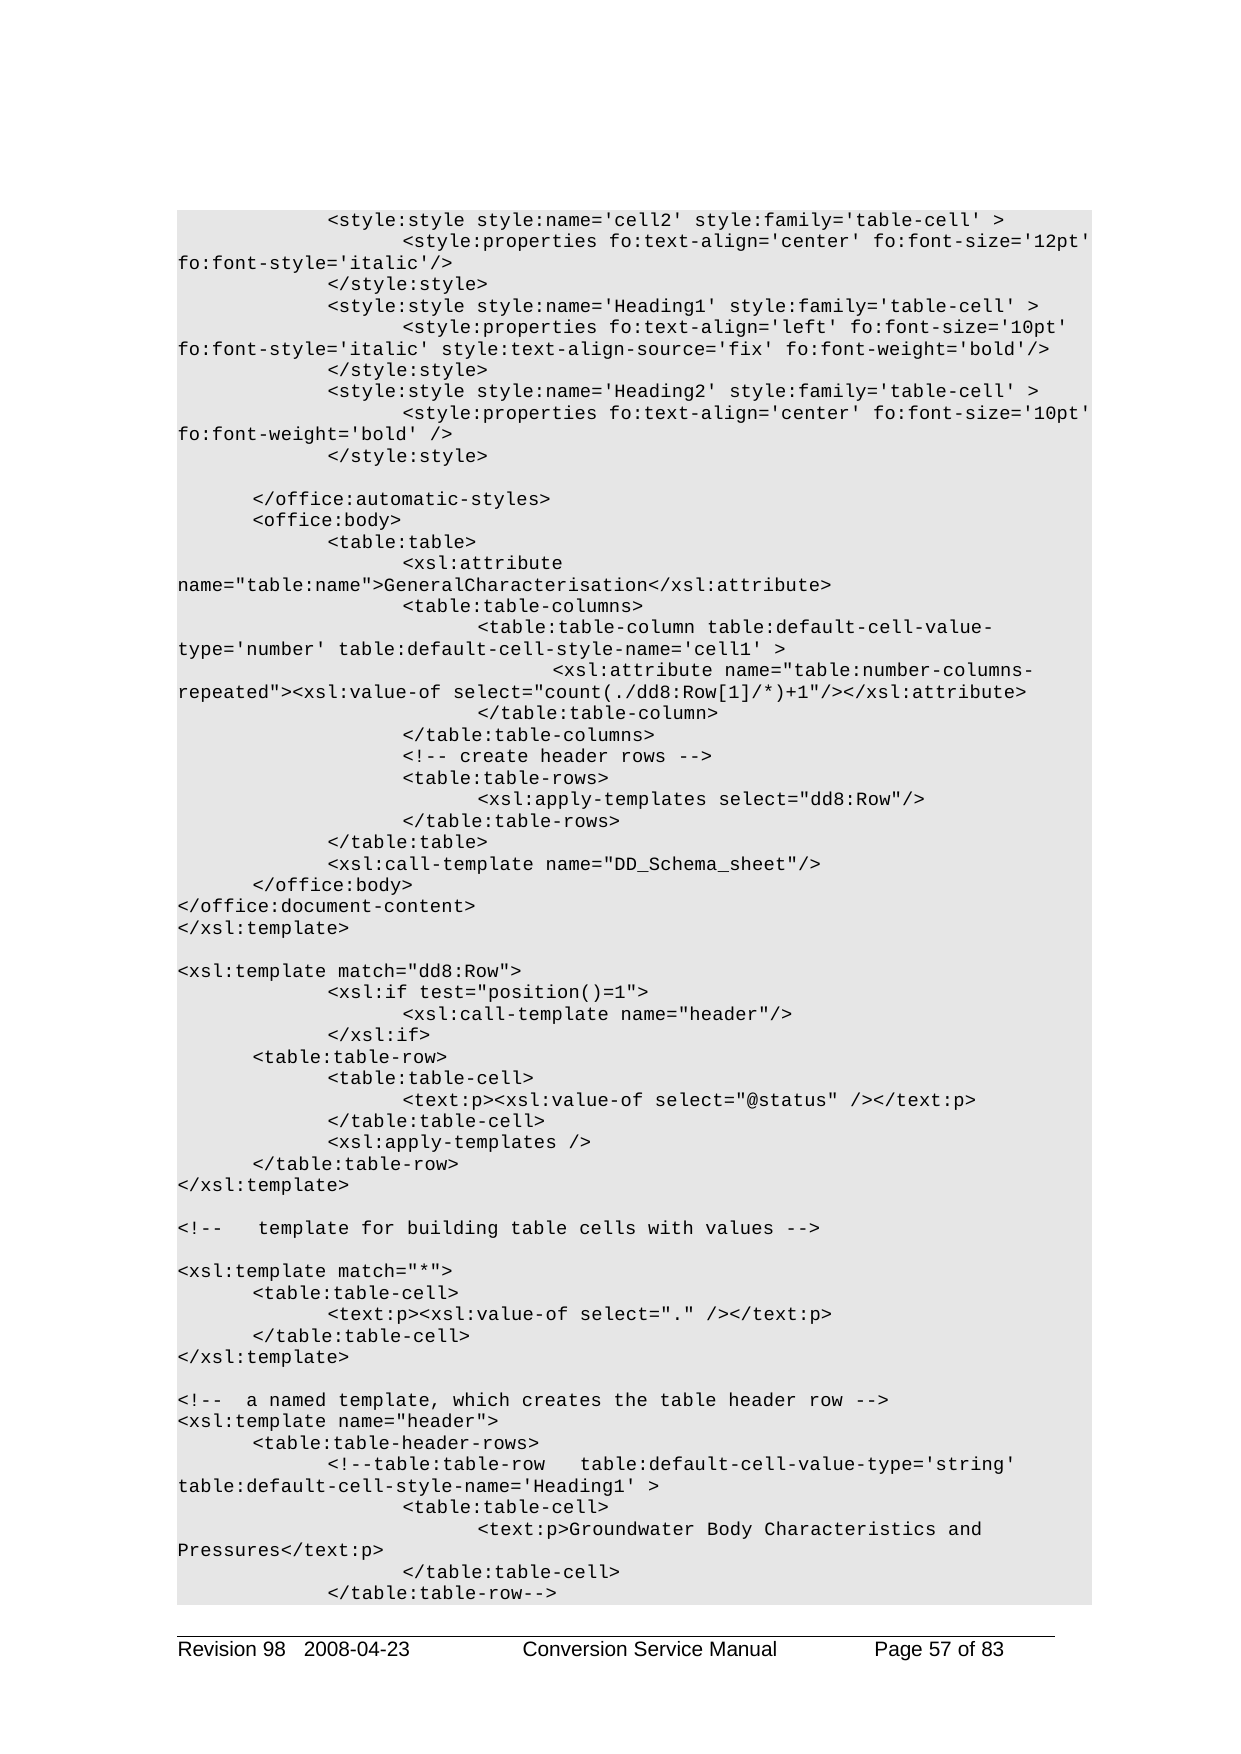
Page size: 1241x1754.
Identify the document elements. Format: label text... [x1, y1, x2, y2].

list <table:table-rows> [177, 768, 1092, 789]
list <table:table> [177, 532, 1092, 553]
list <!-- create header rows --> [177, 747, 1092, 768]
list </table:table-row--> [177, 1583, 1092, 1605]
list </office:automatic-styles> [177, 489, 1092, 511]
list <!-- a named template, which creates the table header row --> [177, 1390, 1092, 1412]
list </xsl:template> [177, 918, 1092, 940]
list </office:body> [177, 875, 1092, 897]
list <table:table-cell> [177, 1498, 1092, 1519]
list <style:style style:name='Heading2' style:family='table-cell' > [177, 382, 1092, 403]
list <table:table-columns> [177, 596, 1092, 618]
list </xsl:template> [177, 1176, 1092, 1197]
list </table:table-row> [177, 1154, 1092, 1176]
list <style:properties fo:text-align='left' fo:font-size='10pt' fo:font-style='italic' style:text-align-source='fix' fo:font-weight='bold'/> [177, 317, 1092, 360]
list <table:table-header-rows> [177, 1433, 1092, 1455]
list <table:table-cell> [177, 1068, 1092, 1090]
list <xsl:template match="*"> [177, 1262, 1092, 1283]
list <xsl:apply-templates /> [177, 1133, 1092, 1154]
list <xsl:attribute name="table:name">GeneralCharacterisation</xsl:attribute> [177, 553, 1092, 596]
list </office:document-content> [177, 897, 1092, 918]
list <xsl:if test="position()=1"> [177, 983, 1092, 1004]
list <xsl:apply-templates select="dd8:Row"/> [177, 789, 1092, 811]
list </table:table-column> [177, 704, 1092, 725]
list </table:table-columns> [177, 725, 1092, 747]
list <xsl:template name="header"> [177, 1412, 1092, 1433]
list <table:table-row> [177, 1047, 1092, 1068]
list </table:table-cell> [177, 1111, 1092, 1133]
list <!-- template for building table cells with values --> [177, 1219, 1092, 1240]
list </table:table-cell> [177, 1562, 1092, 1583]
list <text:p><xsl:value-of select="@status" /></text:p> [177, 1090, 1092, 1111]
list </style:style> [177, 360, 1092, 382]
list <table:table-column table:default-cell-value-type='number' table:default-cell-style-name='cell1' > [177, 618, 1092, 661]
list <xsl:call-template name="DD_Schema_sheet"/> [177, 854, 1092, 875]
list <style:style style:name='Heading1' style:family='table-cell' > [177, 296, 1092, 317]
list <style:properties fo:text-align='center' fo:font-size='12pt' fo:font-style='italic'/> [177, 232, 1092, 274]
list <!--table:table-row table:default-cell-value-type='string' table:default-cell-style-name='Heading1' > [177, 1455, 1092, 1498]
list <xsl:template match="dd8:Row"> [177, 961, 1092, 983]
list <text:p>Groundwater Body Characteristics and Pressures</text:p> [177, 1519, 1092, 1562]
list <style:properties fo:text-align='center' fo:font-size='10pt' fo:font-weight='bold' /> [177, 403, 1092, 446]
list </xsl:if> [177, 1026, 1092, 1047]
list </style:style> [177, 446, 1092, 468]
list </xsl:template> [177, 1347, 1092, 1369]
list </table:table-rows> [177, 811, 1092, 832]
list </style:style> [177, 274, 1092, 296]
list <office:body> [177, 511, 1092, 532]
list <text:p><xsl:value-of select="." /></text:p> [177, 1304, 1092, 1326]
list <table:table-cell> [177, 1283, 1092, 1304]
list </table:table-cell> [177, 1326, 1092, 1347]
list </table:table> [177, 832, 1092, 854]
list <style:style style:name='cell2' style:family='table-cell' > [177, 210, 1092, 232]
list <xsl:call-template name="header"/> [177, 1004, 1092, 1026]
list <xsl:attribute name="table:number-columns-repeated"><xsl:value-of select="count(./dd8:Row[1]/*)+1"/></xsl:attribute> [177, 661, 1092, 704]
